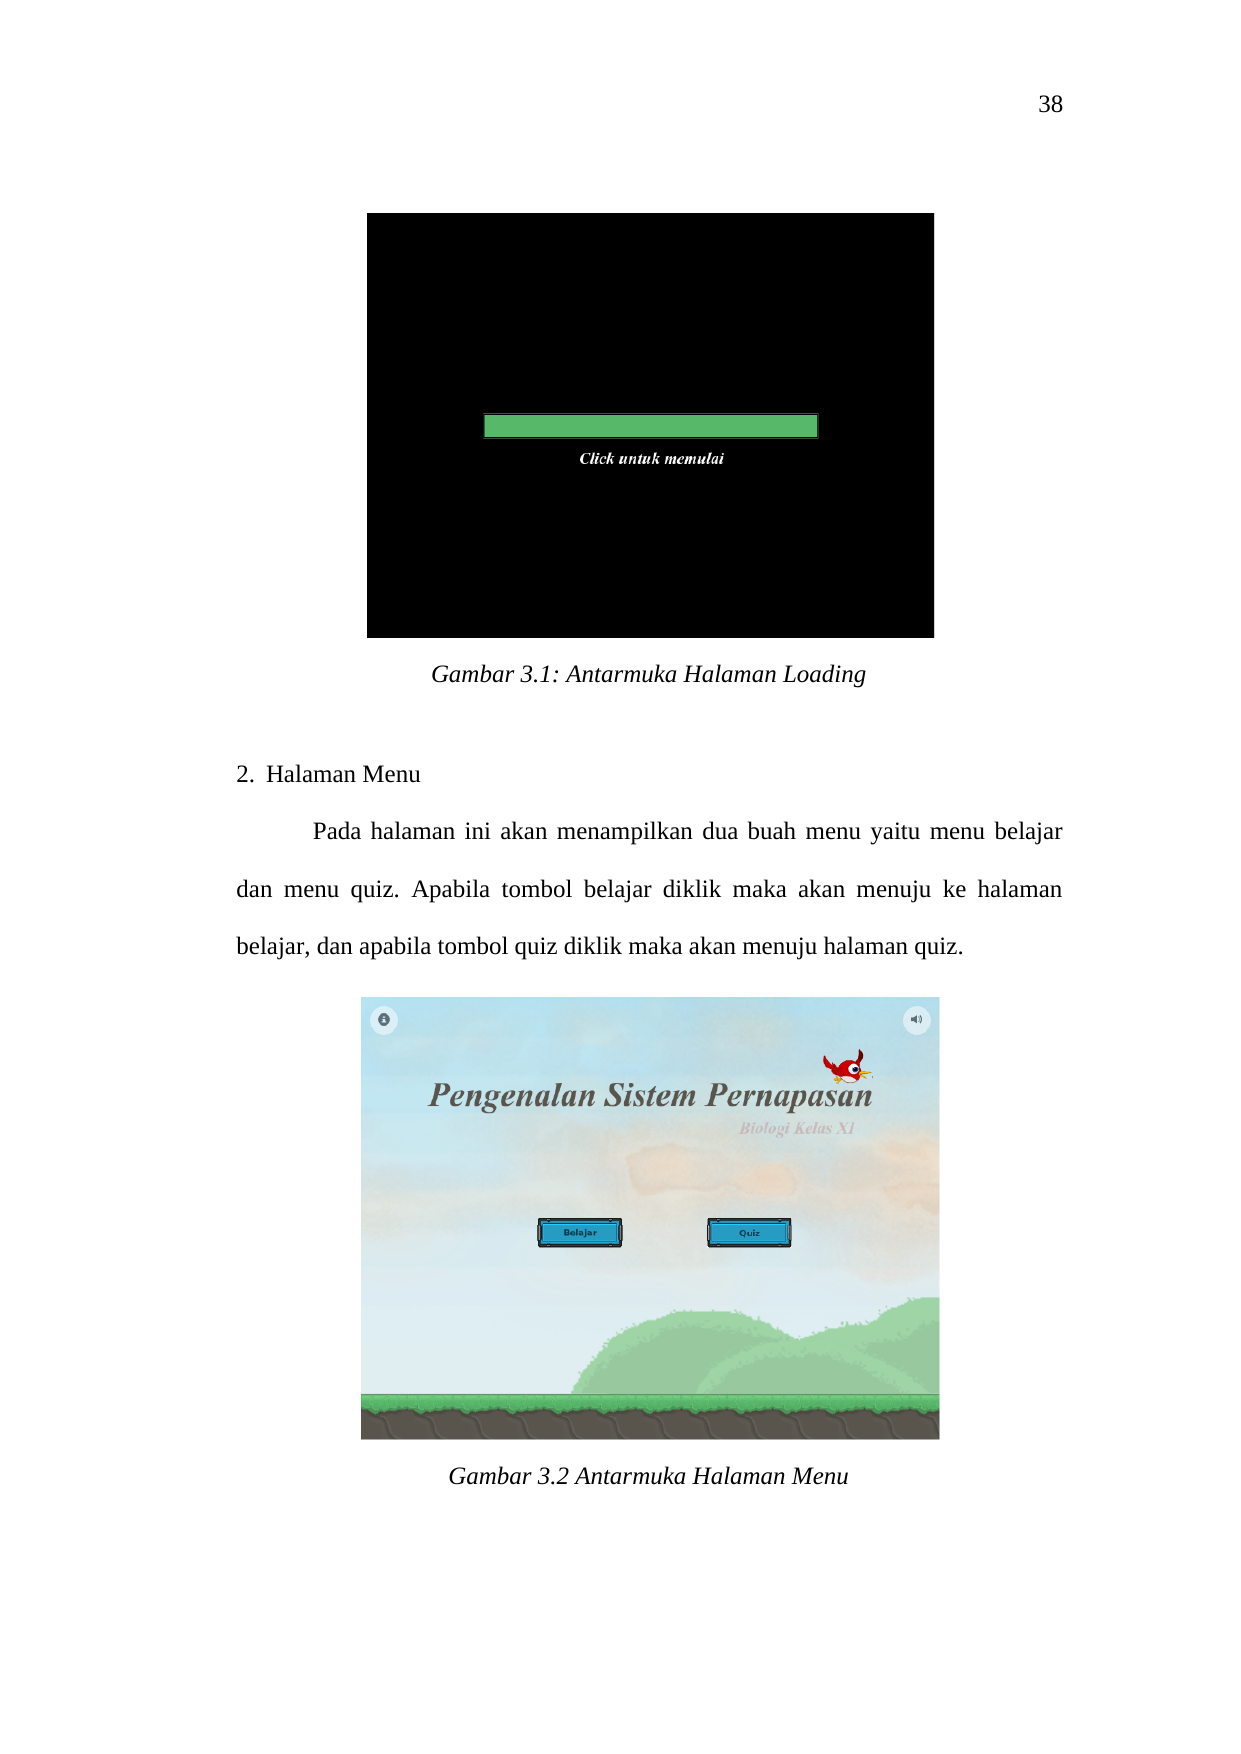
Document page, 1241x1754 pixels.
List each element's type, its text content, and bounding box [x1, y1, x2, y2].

picture [360, 996, 940, 1440]
picture [366, 213, 935, 638]
text Pada halaman ini akan menampilkan dua buah menu yaitu menu belajar dan menu quiz. Apabila tombol belajar diklik maka akan menuju ke halaman belajar, dan apabila tombol quiz diklik maka akan menuju halaman quiz. [236, 816, 1063, 960]
list Halaman Menu [236, 638, 1063, 788]
text Gambar 3.1: Antarmuka Halaman Loading [351, 645, 948, 688]
text Gambar 3.2 Antarmuka Halaman Menu [345, 1447, 954, 1489]
